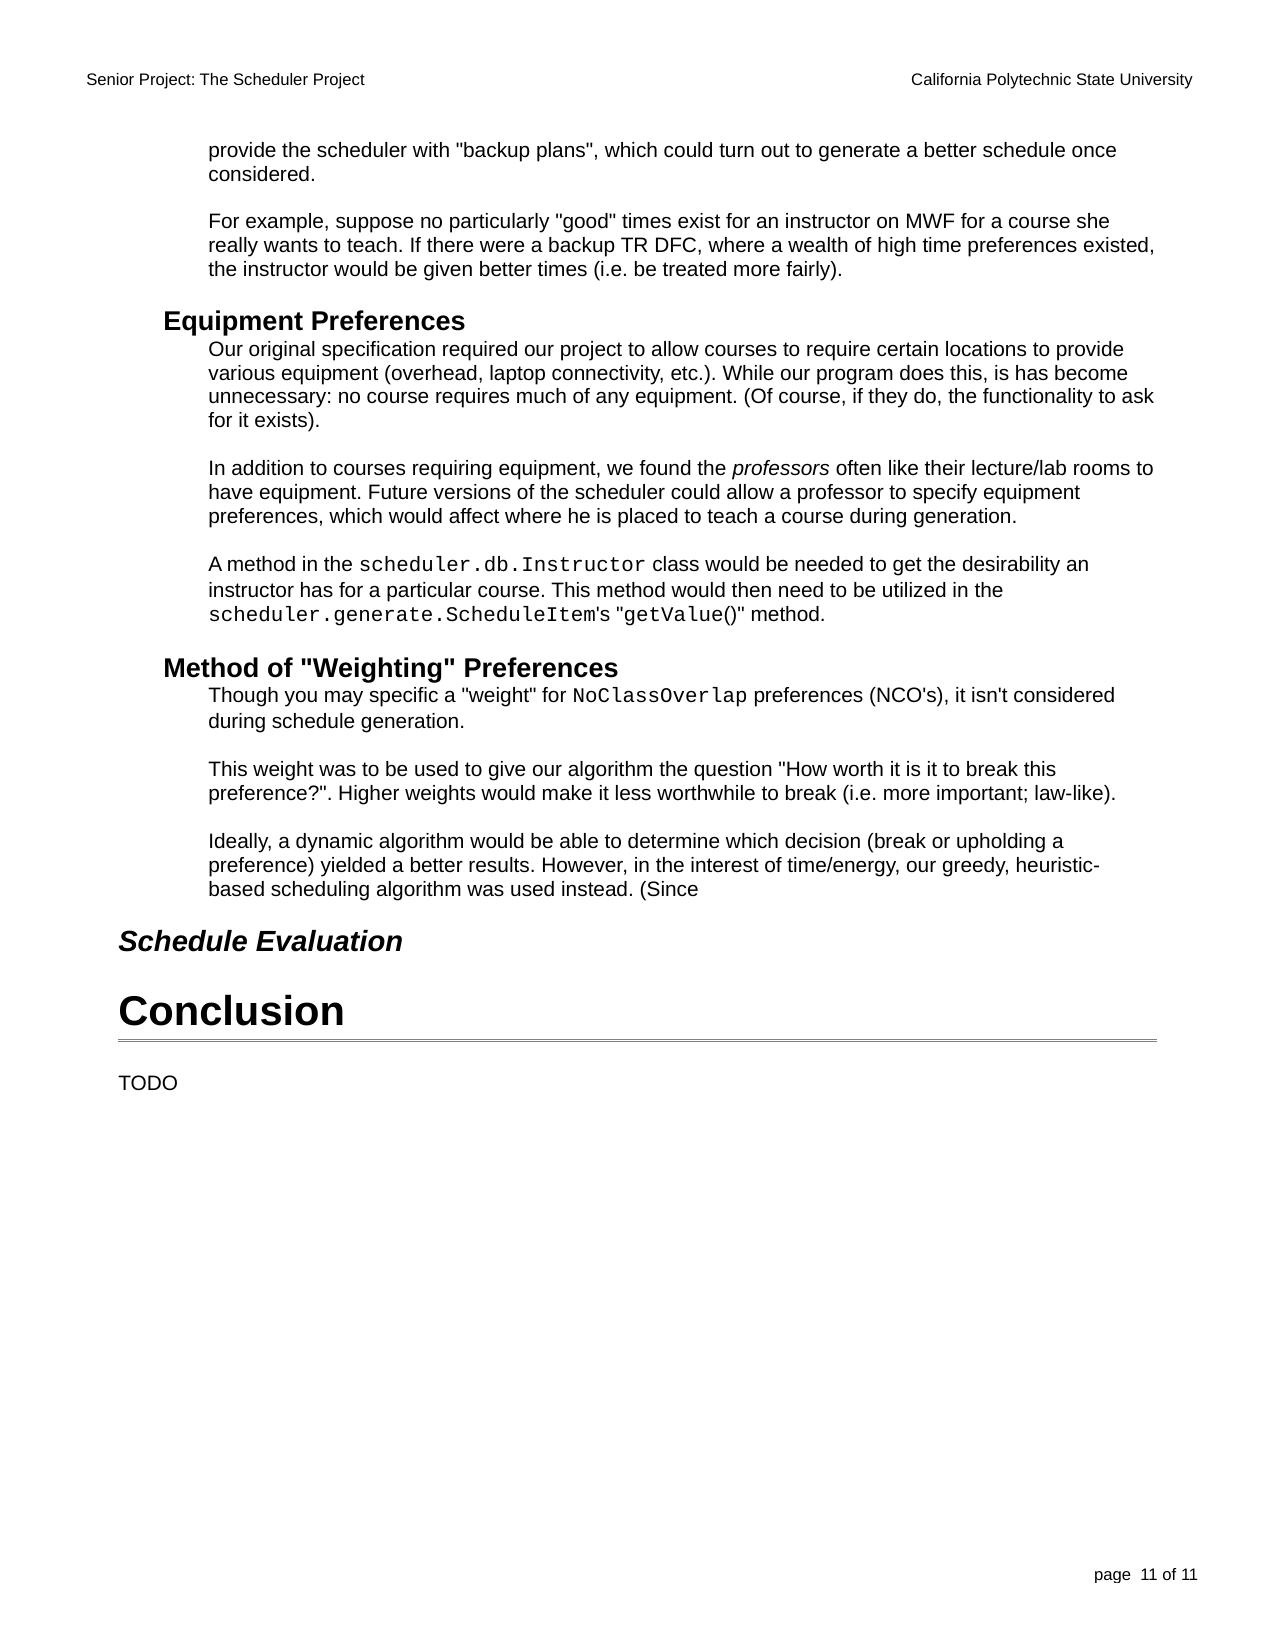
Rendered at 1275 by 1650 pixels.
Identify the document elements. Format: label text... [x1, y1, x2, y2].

text Though you may specific a "weight" for NoClassOverlap preferences (NCO's), it isn't considered during schedule generation. [208, 683, 1157, 733]
text In addition to courses requiring equipment, we found the professors often like their lecture/lab rooms to have equipment. Future versions of the scheduler could allow a professor to specify equipment preferences, which would affect where he is placed to teach a course during generation. [208, 456, 1157, 528]
text A method in the scheduler.db.Instructor class would be needed to get the desirability an instructor has for a particular course. This method would then need to be utilized in the scheduler.generate.ScheduleItem's "getValue()" method. [208, 552, 1157, 628]
text provide the scheduler with "backup plans", which could turn out to generate a better schedule once considered. [208, 137, 1157, 185]
text Conclusion [118, 987, 1157, 1034]
text Schedule Evaluation [118, 924, 1157, 958]
text For example, suppose no particularly "good" times exist for an instructor on MWF for a course she really wants to teach. If there were a backup TR DFC, where a wealth of high time preferences existed, the instructor would be given better times (i.e. be treated more fairly). [208, 209, 1157, 281]
text Equipment Preferences [163, 305, 1157, 336]
text TODO [118, 1071, 1157, 1095]
text This weight was to be used to give our algorithm the question "How worth it is it to break this preference?". Higher weights would make it less worthwhile to break (i.e. more important; law-like). [208, 757, 1157, 804]
text Ideally, a dynamic algorithm would be able to determine which decision (break or upholding a preference) yielded a better results. However, in the interest of time/energy, our greedy, heuristic-based scheduling algorithm was used instead. (Since [208, 828, 1157, 900]
text Method of "Weighting" Preferences [163, 652, 1157, 683]
text Our original specification required our project to allow courses to require certain locations to provide various equipment (overhead, laptop connectivity, etc.). While our program does this, is has become unnecessary: no course requires much of any equipment. (Of course, if they do, the functionality to ask for it exists). [208, 336, 1157, 432]
